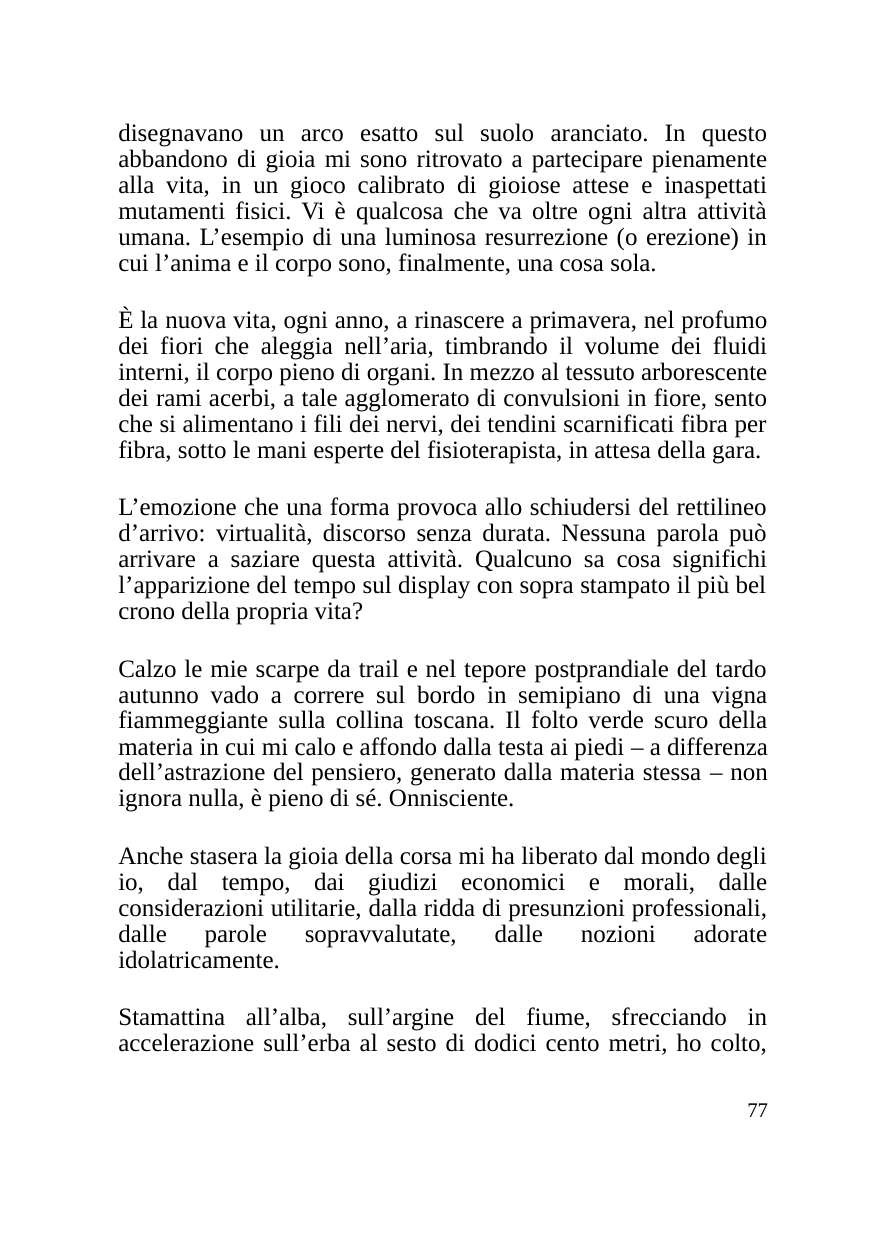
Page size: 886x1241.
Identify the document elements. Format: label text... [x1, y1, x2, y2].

text Anche stasera la gioia della corsa mi ha liberato dal mondo degli io, dal tempo, dai giudizi economici e morali, dalle considerazioni utilitarie, dalla ridda di presunzioni professionali, dalle parole sopravvalutate, dalle nozioni adorate idolatricamente. [118, 841, 768, 973]
text È la nuova vita, ogni anno, a rinascere a primavera, nel profumo dei fiori che aleggia nell’aria, timbrando il volume dei fluidi interni, il corpo pieno di organi. In mezzo al tessuto arborescente dei rami acerbi, a tale agglomerato di convulsioni in fiore, sento che si alimentano i fili dei nervi, dei tendini scarnificati fibra per fibra, sotto le mani esperte del fisioterapista, in attesa della gara. [118, 305, 768, 464]
text L’emozione che una forma provoca allo schiudersi del rettilineo d’arrivo: virtualità, discorso senza durata. Nessuna parola può arrivare a saziare questa attività. Qualcuno sa cosa significhi l’apparizione del tempo sul display con sopra stampato il più bel crono della propria vita? [118, 492, 768, 625]
text Stamattina all’alba, sull’argine del fiume, sfrecciando in accelerazione sull’erba al sesto di dodici cento metri, ho colto, [118, 1002, 768, 1057]
text Calzo le mie scarpe da trail e nel tepore postprandiale del tardo autunno vado a correre sul bordo in semipiano di una vigna fiammeggiante sulla collina toscana. Il folto verde scuro della materia in cui mi calo e affondo dalla testa ai piedi – a differenza dell’astrazione del pensiero, generato dalla materia stessa – non ignora nulla, è pieno di sé. Onnisciente. [118, 654, 768, 812]
text disegnavano un arco esatto sul suolo aranciato. In questo abbandono di gioia mi sono ritrovato a partecipare pienamente alla vita, in un gioco calibrato di gioiose attese e inaspettati mutamenti fisici. Vi è qualcosa che va oltre ogni altra attività umana. L’esempio di una luminosa resurrezione (o erezione) in cui l’anima e il corpo sono, finalmente, una cosa sola. [118, 118, 768, 277]
